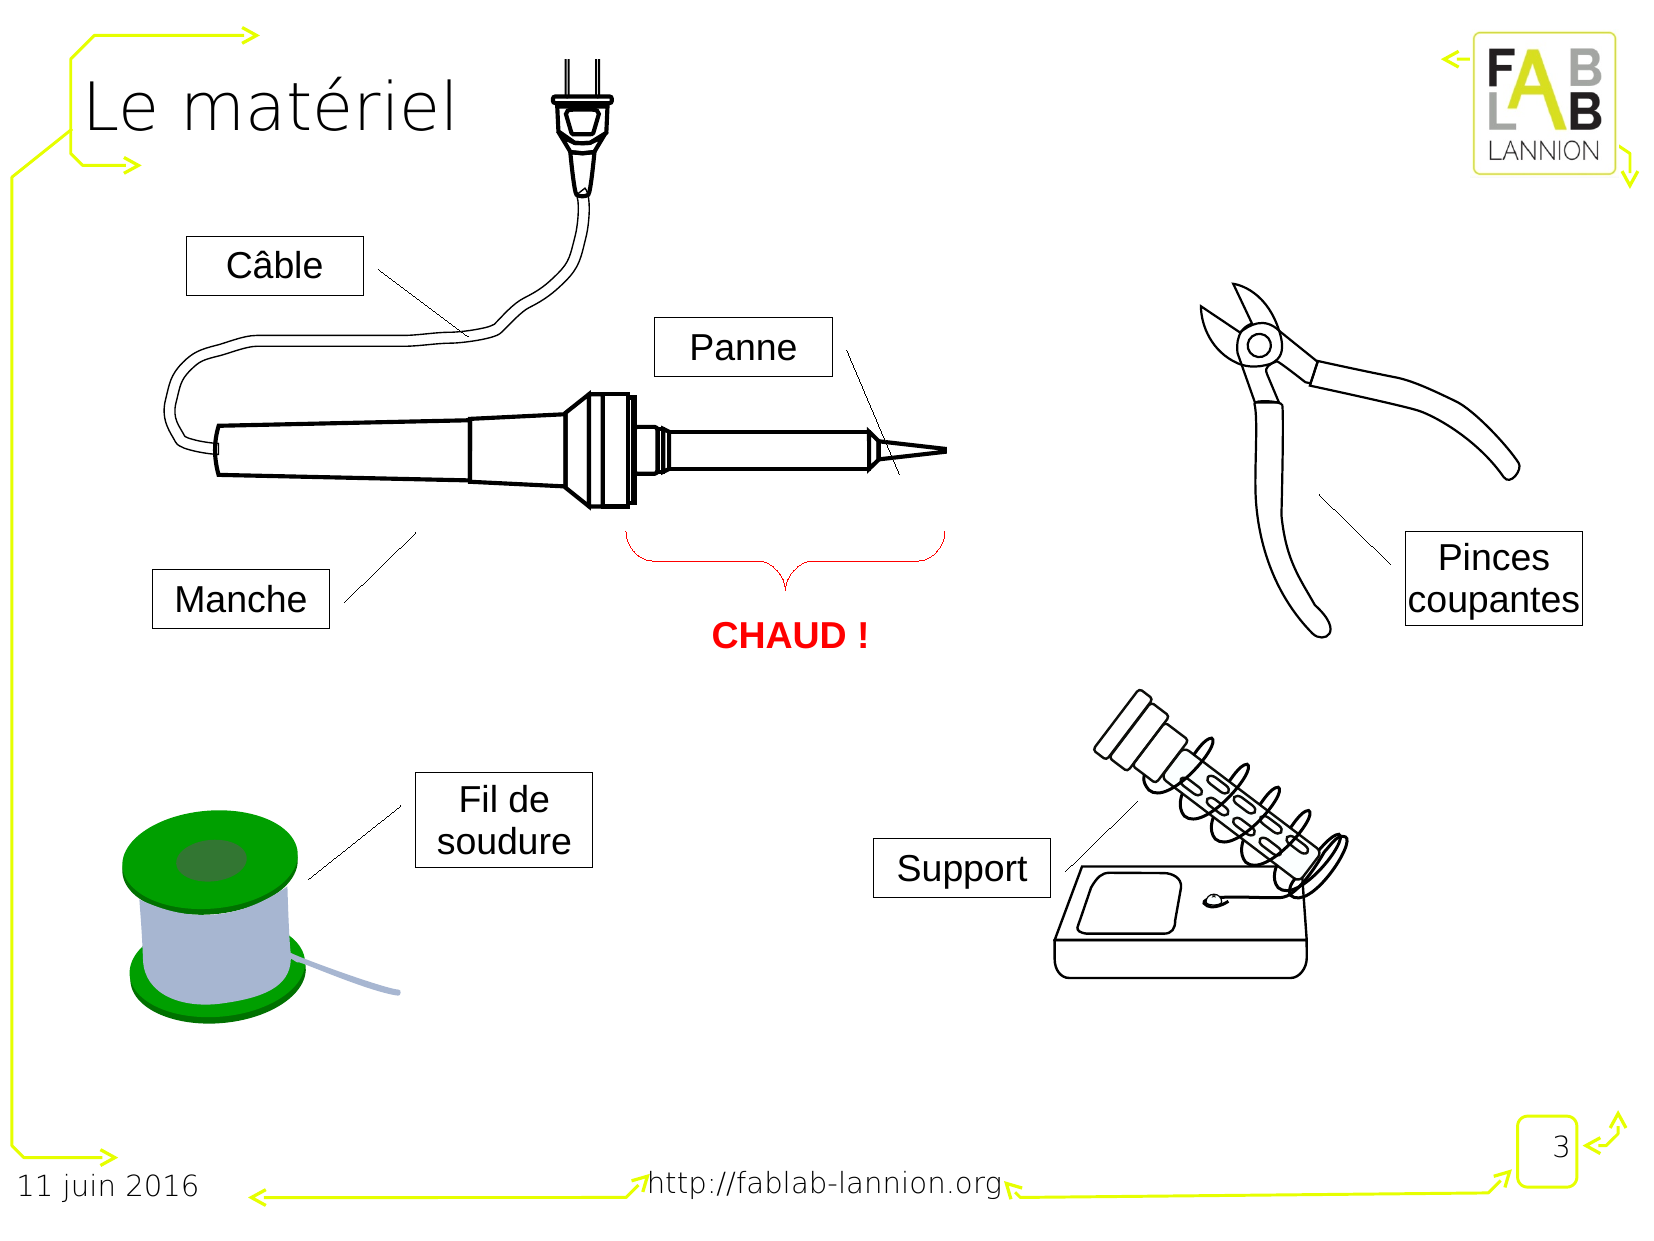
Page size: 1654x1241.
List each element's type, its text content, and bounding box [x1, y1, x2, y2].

text_box Manche [152, 570, 329, 629]
text_box Support [874, 839, 1051, 898]
picture [91, 59, 969, 591]
text_box Pinces coupantes [1405, 531, 1583, 626]
text_box Fil de soudure [416, 773, 593, 867]
picture [1470, 29, 1619, 178]
text_box CHAUD ! [696, 606, 883, 664]
picture [106, 803, 410, 1028]
title Le matériel [82, 49, 1441, 166]
picture [991, 177, 1597, 1052]
text_box Panne [655, 317, 832, 377]
text_box Câble [186, 236, 363, 296]
